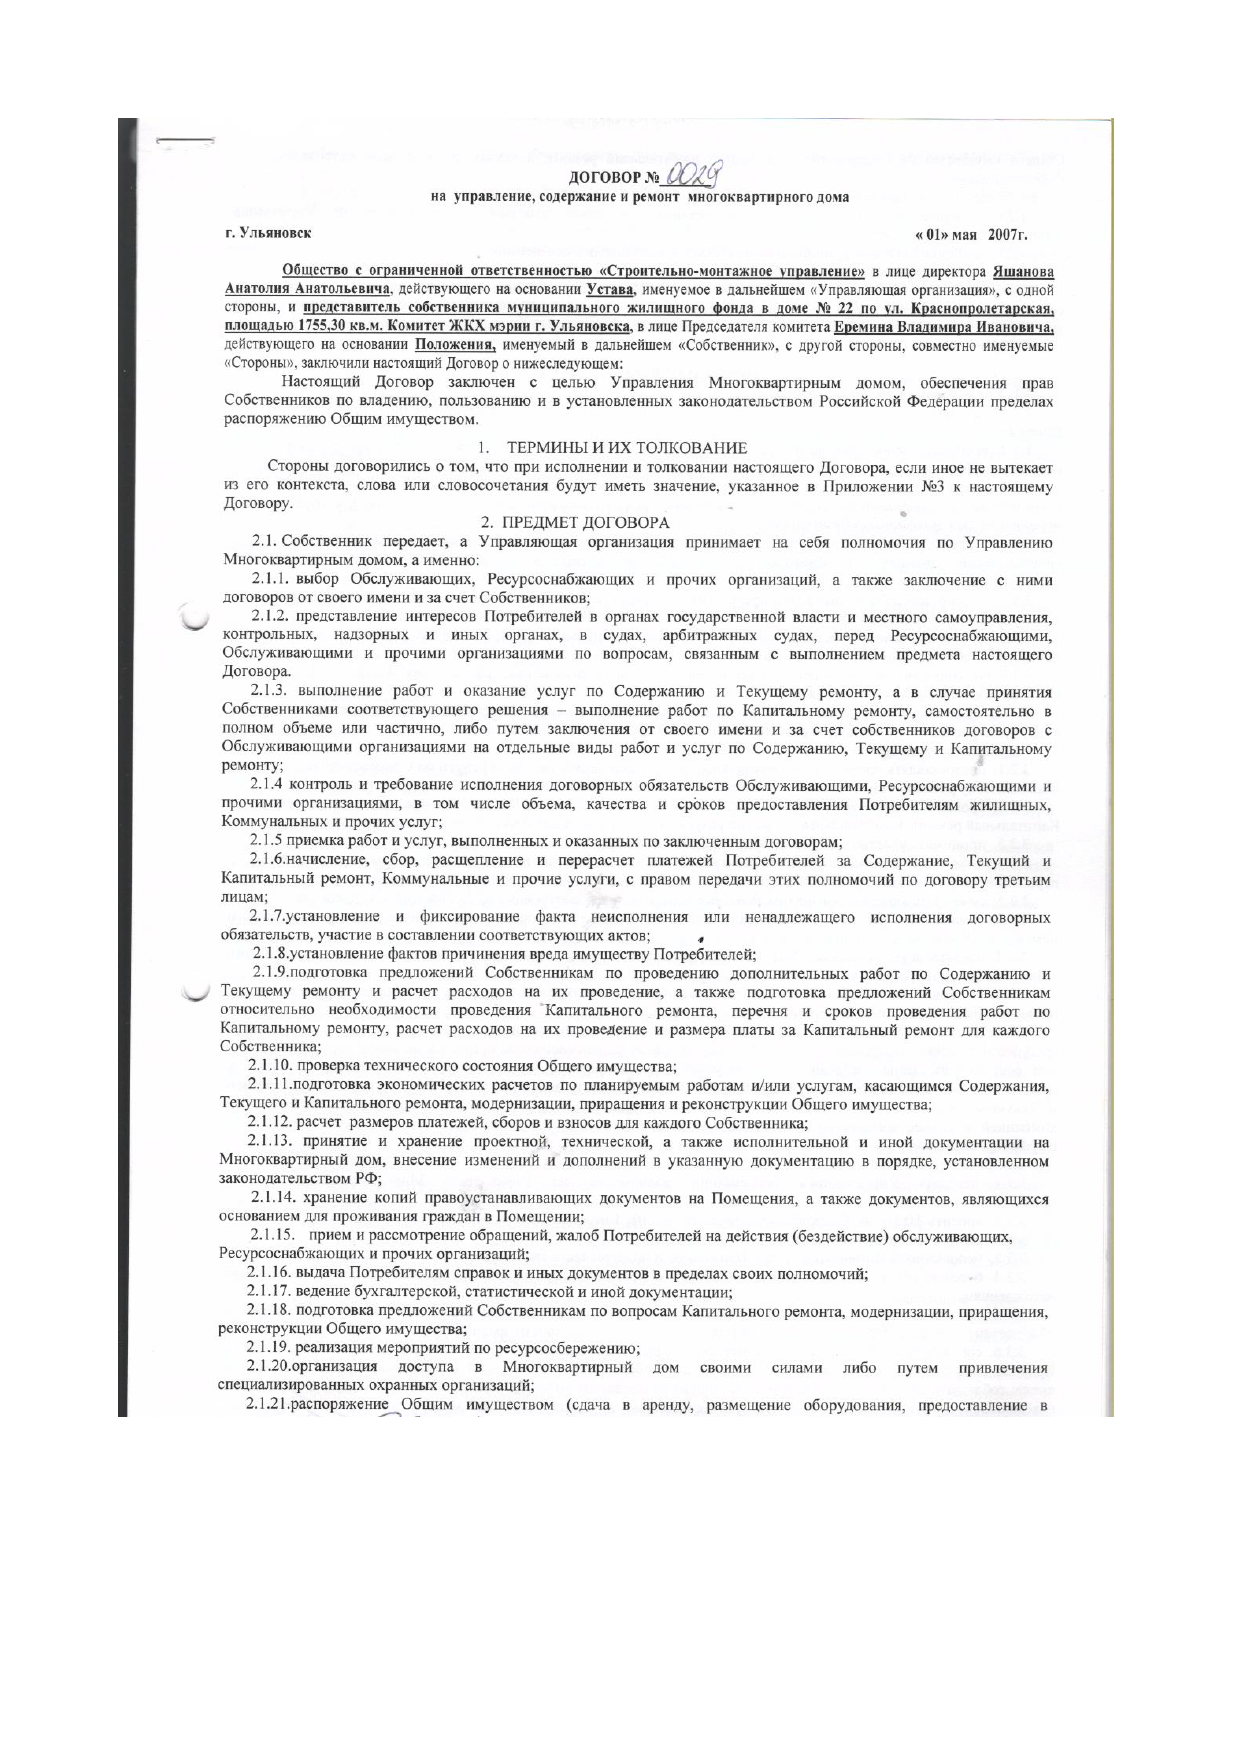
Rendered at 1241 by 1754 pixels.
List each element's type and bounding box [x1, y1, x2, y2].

picture [118, 118, 1123, 1417]
